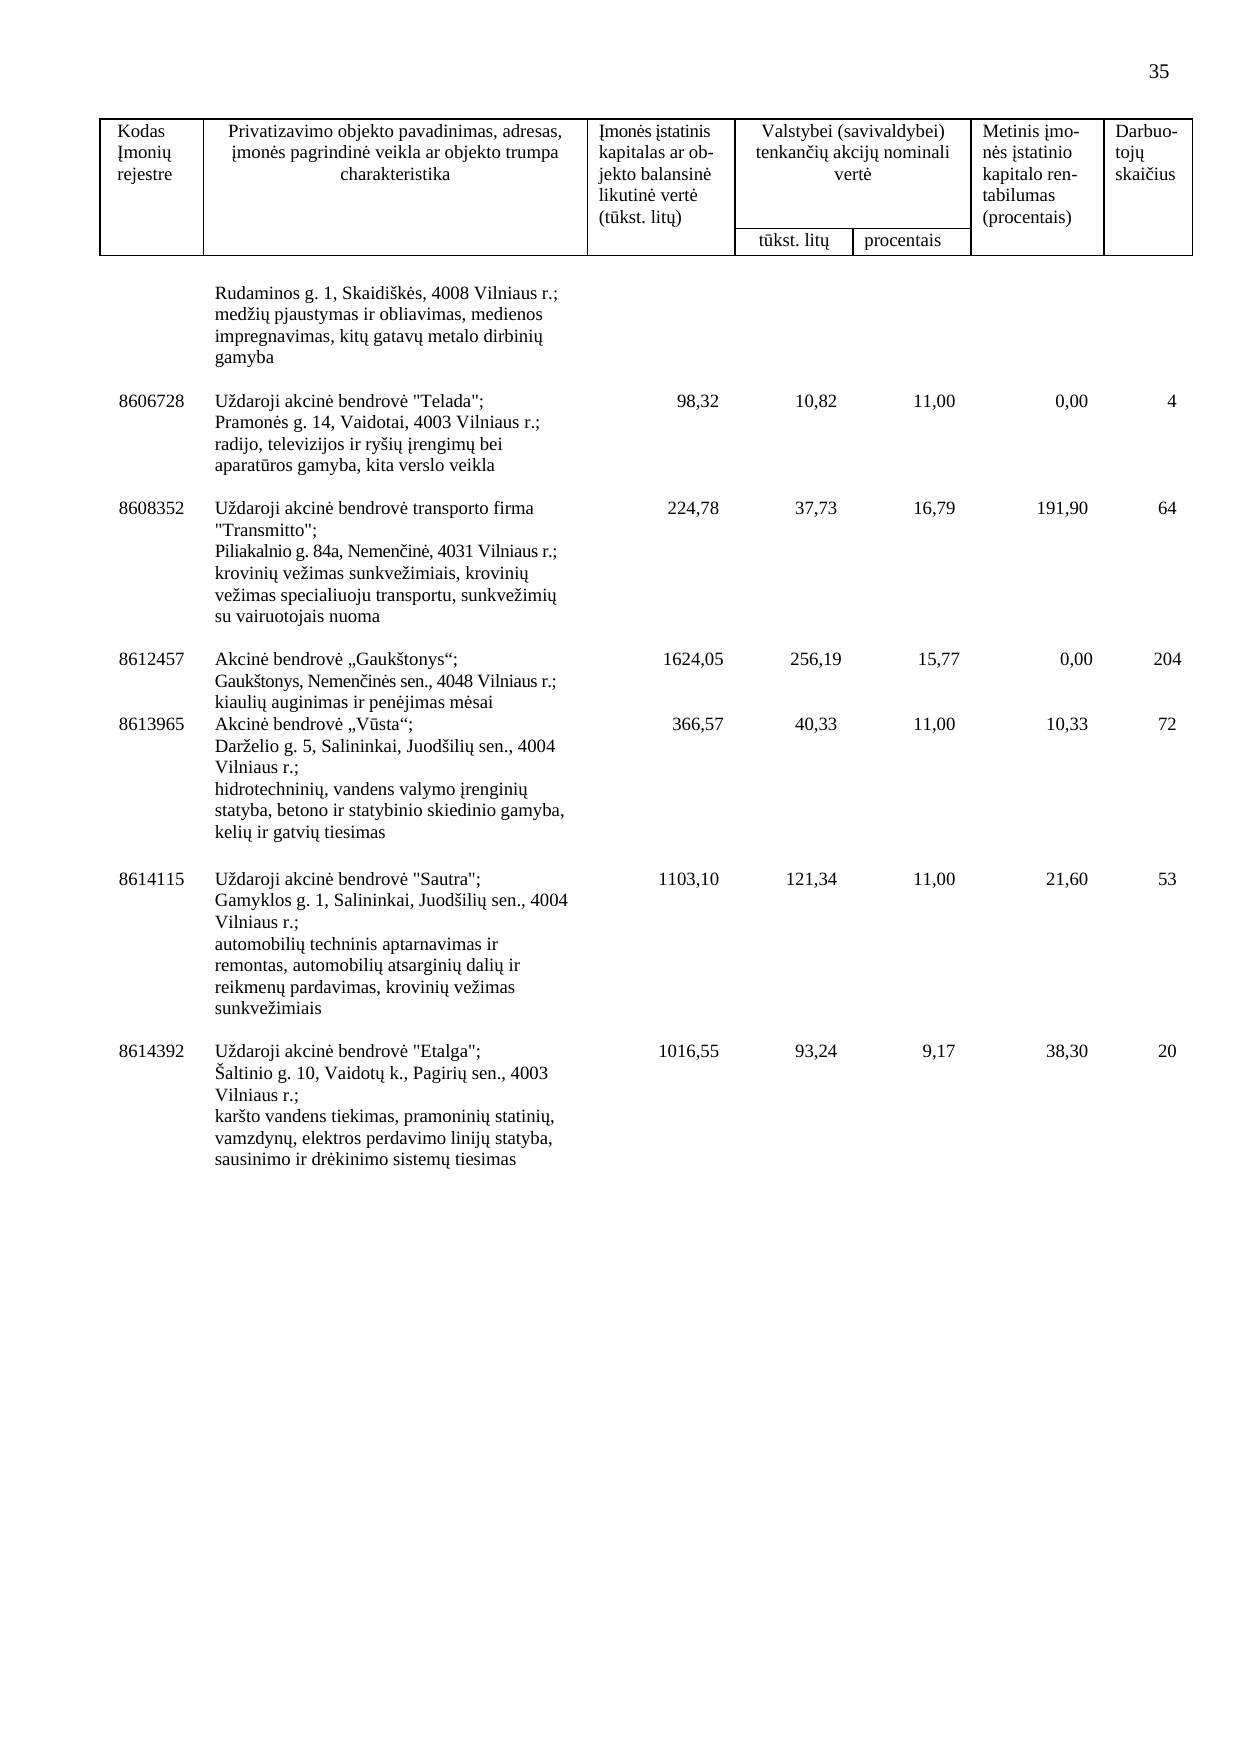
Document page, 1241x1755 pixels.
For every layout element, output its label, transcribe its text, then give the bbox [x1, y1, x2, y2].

table_cell 8613965 [100, 713, 203, 868]
table_cell 98,32 [587, 390, 735, 497]
table_cell 0,00 [971, 648, 1104, 713]
table_cell 204 [1104, 648, 1192, 713]
table_cell Uždaroji akcinė bendrovė "Sautra"; Gamyklos g. 1, Salininkai, Juodšilių sen., 4004 Vilniaus r.; automobilių techninis aptarnavimas ir remontas, automobilių atsarginių dalių ir reikmenų pardavimas, krovinių vežimas sunkvežimiais [203, 868, 587, 1040]
table_cell [1104, 256, 1192, 282]
table_cell 72 [1104, 713, 1192, 868]
table_cell 38,30 [971, 1040, 1104, 1191]
table_cell 10,82 [735, 390, 853, 497]
table_cell 11,00 [853, 390, 971, 497]
table_cell [971, 256, 1104, 282]
table_cell 121,34 [735, 868, 853, 1040]
table_header Valstybei (savivaldybei) tenkančių akcijų nominali vertė [736, 120, 970, 227]
table_cell Uždaroji akcinė bendrovė "Etalga"; Šaltinio g. 10, Vaidotų k., Pagirių sen., 4003 Vilniaus r.; karšto vandens tiekimas, pramoninių statinių, vamzdynų, elektros perdavimo linijų statyba, sausinimo ir drėkinimo sistemų tiesimas [203, 1040, 587, 1191]
table_cell Rudaminos g. 1, Skaidiškės, 4008 Vilniaus r.; medžių pjaustymas ir obliavimas, medienos impregnavimas, kitų gatavų metalo dirbinių gamyba [203, 282, 587, 389]
table_cell 11,00 [853, 713, 971, 868]
table_cell [853, 282, 971, 389]
table_cell 4 [1104, 390, 1192, 497]
table_cell 53 [1104, 868, 1192, 1040]
table_cell 21,60 [971, 868, 1104, 1040]
table_cell [203, 256, 587, 282]
table_cell 40,33 [735, 713, 853, 868]
table_cell procentais [854, 229, 970, 254]
table_cell 93,24 [735, 1040, 853, 1191]
table_cell [100, 256, 203, 282]
table_cell [587, 282, 735, 389]
table_cell 8614392 [100, 1040, 203, 1191]
table_cell [101, 228, 203, 254]
table_cell 11,00 [853, 868, 971, 1040]
table_cell [587, 256, 735, 282]
table_header Darbuo-tojų skaičius [1105, 120, 1192, 227]
table_cell Akcinė bendrovė „Gaukštonys“; Gaukštonys, Nemenčinės sen., 4048 Vilniaus r.; kiaulių auginimas ir penėjimas mėsai [203, 648, 587, 713]
table_cell [204, 228, 587, 254]
table_cell 0,00 [971, 390, 1104, 497]
table_cell [853, 256, 971, 282]
table_cell 256,19 [735, 648, 853, 713]
table_header Kodas Įmonių rejestre [101, 120, 203, 227]
table_cell 8608352 [100, 497, 203, 648]
table_cell 16,79 [853, 497, 971, 648]
table_cell 10,33 [971, 713, 1104, 868]
table_cell 37,73 [735, 497, 853, 648]
table_cell 9,17 [853, 1040, 971, 1191]
table_header Įmonės įstatinis kapitalas ar ob-jekto balansinė likutinė vertė (tūkst. litų) [588, 120, 734, 227]
table_cell 15,77 [853, 648, 971, 713]
table_cell Akcinė bendrovė „Vūsta“; Darželio g. 5, Salininkai, Juodšilių sen., 4004 Vilniaus r.; hidrotechninių, vandens valymo įrenginių statyba, betono ir statybinio skiedinio gamyba, kelių ir gatvių tiesimas [203, 713, 587, 868]
table_cell [1105, 228, 1192, 254]
table_cell 64 [1104, 497, 1192, 648]
table_cell 191,90 [971, 497, 1104, 648]
table_cell 1624,05 [587, 648, 735, 713]
table_cell 1016,55 [587, 1040, 735, 1191]
table_cell [735, 256, 853, 282]
table_cell [972, 228, 1103, 254]
table_cell [100, 282, 203, 389]
table_cell Uždaroji akcinė bendrovė transporto firma "Transmitto"; Piliakalnio g. 84a, Nemenčinė, 4031 Vilniaus r.; krovinių vežimas sunkvežimiais, krovinių vežimas specialiuoju transportu, sunkvežimių su vairuotojais nuoma [203, 497, 587, 648]
table_cell [588, 228, 734, 254]
table_cell 20 [1104, 1040, 1192, 1191]
table_cell [735, 282, 853, 389]
table_cell Uždaroji akcinė bendrovė "Telada"; Pramonės g. 14, Vaidotai, 4003 Vilniaus r.; radijo, televizijos ir ryšių įrengimų bei aparatūros gamyba, kita verslo veikla [203, 390, 587, 497]
table_cell 8612457 [100, 648, 203, 713]
table_cell [971, 282, 1104, 389]
table_cell 8614115 [100, 868, 203, 1040]
table_header Privatizavimo objekto pavadinimas, adresas, įmonės pagrindinė veikla ar objekto trumpa charakteristika [204, 120, 587, 227]
table_cell 366,57 [587, 713, 735, 868]
table_cell tūkst. litų [736, 229, 852, 254]
table_cell 1103,10 [587, 868, 735, 1040]
table_cell 224,78 [587, 497, 735, 648]
table_cell 8606728 [100, 390, 203, 497]
table_cell [1104, 282, 1192, 389]
table_header Metinis įmo-nės įstatinio kapitalo ren-tabilumas (procentais) [972, 120, 1103, 227]
